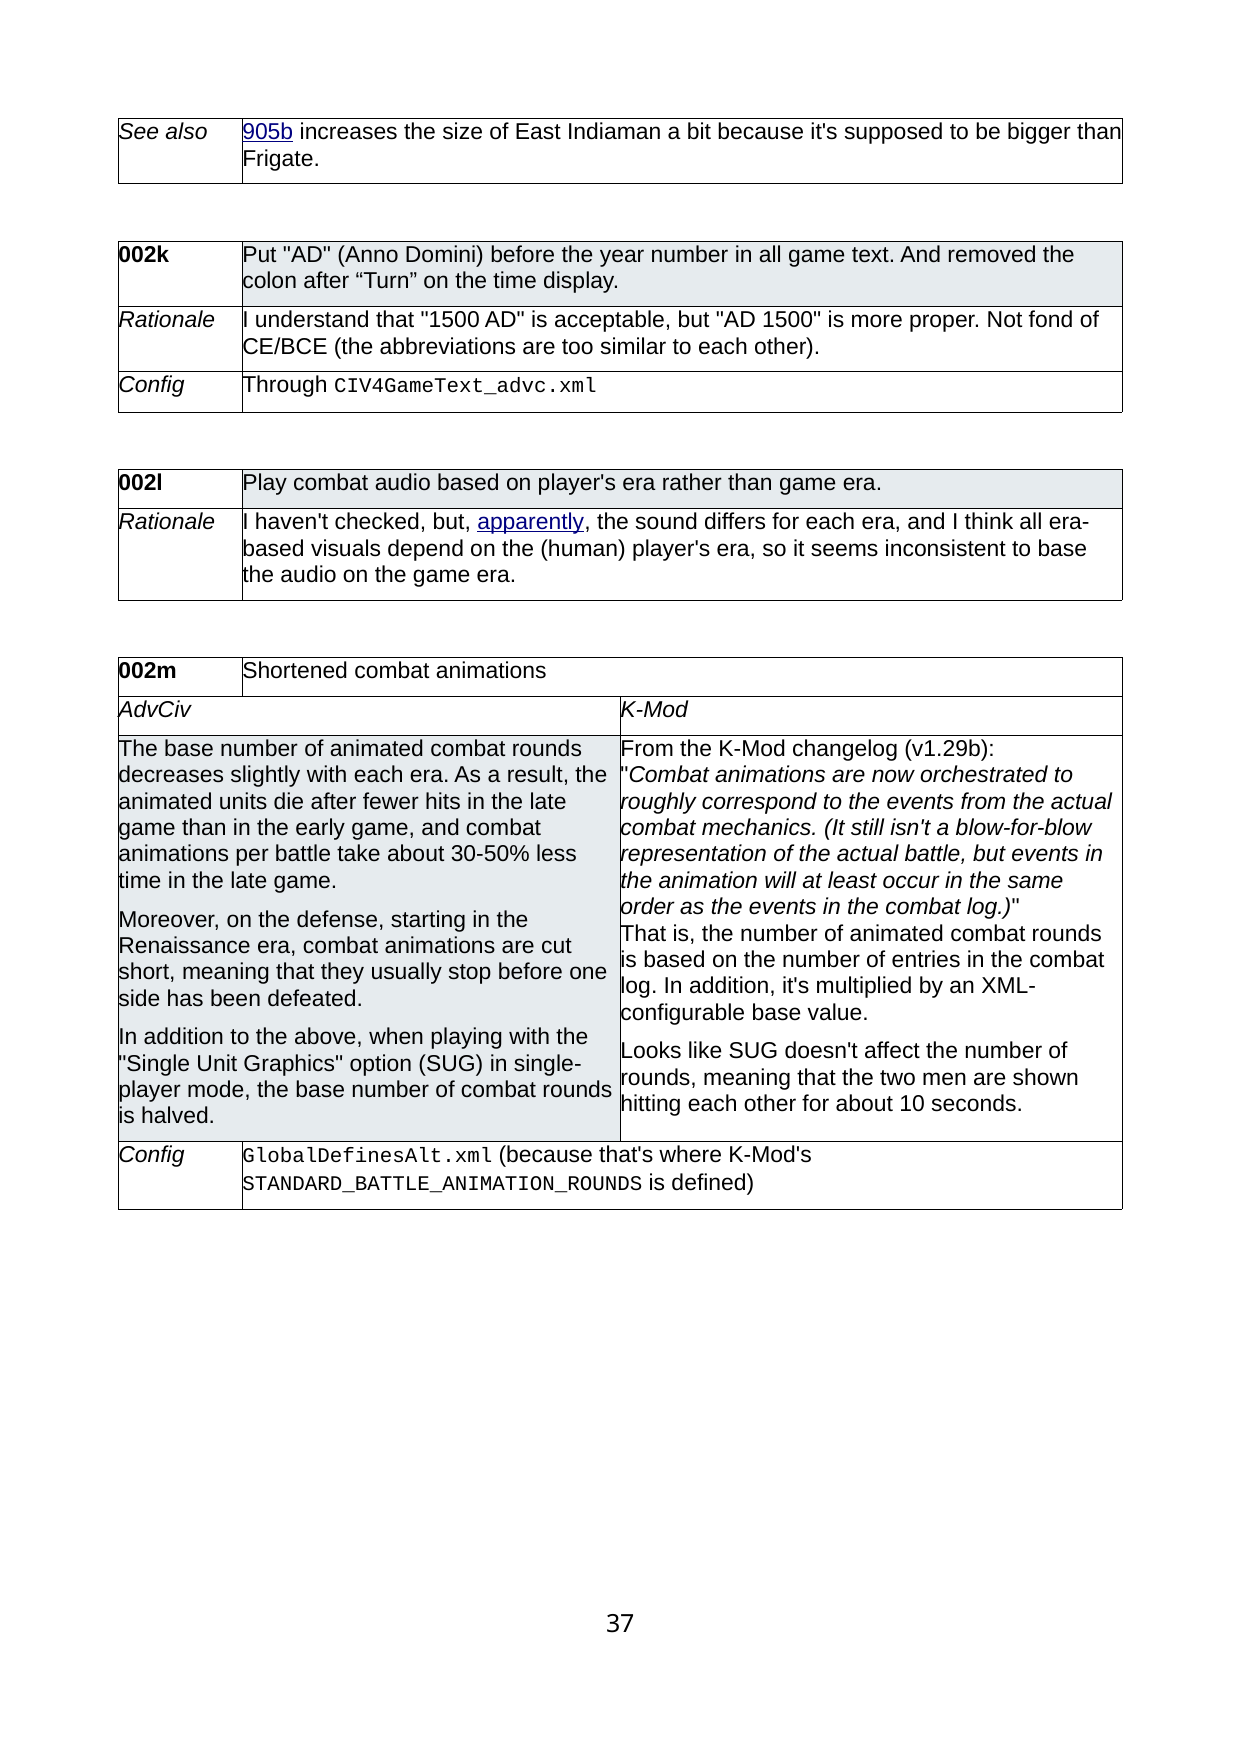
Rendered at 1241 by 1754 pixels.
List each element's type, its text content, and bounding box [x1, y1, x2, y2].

table_cell 905b increases the size of East Indiaman a bit because it's supposed to be bigger than Frigate. [243, 119, 1122, 183]
table_header Shortened combat animations [243, 658, 1122, 696]
table_cell Through CIV4GameText_advc.xml [243, 372, 1122, 412]
table_cell Rationale [119, 307, 242, 371]
table_cell GlobalDefinesAlt.xml (because that's where K-Mod's STANDARD_BATTLE_ANIMATION_ROUNDS is defined) [243, 1142, 1122, 1209]
table_cell I understand that "1500 AD" is acceptable, but "AD 1500" is more proper. Not fond of CE/BCE (the abbreviations are too similar to each other). [243, 307, 1122, 371]
table_cell The base number of animated combat rounds decreases slightly with each era. As a result, the animated units die after fewer hits in the late game than in the early game, and combat animations per battle take about 30-50% less time in the late game. Moreover, on the defense, starting in the Renaissance era, combat animations are cut short, meaning that they usually stop before one side has been defeated. In addition to the above, when playing with the "Single Unit Graphics" option (SUG) in single­player mode, the base number of combat rounds is halved. [119, 736, 620, 1141]
table_cell Config [119, 1142, 242, 1209]
table_header 002k [119, 242, 242, 306]
table_header 002m [119, 658, 242, 696]
table_header 002l [119, 470, 242, 508]
table_cell K-Mod [621, 697, 1122, 735]
table_header Play combat audio based on player's era rather than game era. [243, 470, 1122, 508]
table_cell AdvCiv [119, 697, 620, 735]
table_cell Config [119, 372, 242, 412]
table_cell Rationale [119, 509, 242, 599]
table_cell I haven't checked, but, apparently, the sound differs for each era, and I think all era-based visuals depend on the (human) player's era, so it seems inconsistent to base the audio on the game era. [243, 509, 1122, 599]
table_cell See also [119, 119, 242, 183]
table_cell From the K-Mod changelog (v1.29b): "Combat animations are now orchestrated to roughly correspond to the events from the actual combat mechanics. (It still isn't a blow-for-blow representation of the actual battle, but events in the animation will at least occur in the same order as the events in the combat log.)" That is, the number of animated combat rounds is based on the number of entries in the combat log. In addition, it's multiplied by an XML- configurable base value. Looks like SUG doesn't affect the number of rounds, meaning that the two men are shown hitting each other for about 10 seconds. [621, 736, 1122, 1141]
table_header Put "AD" (Anno Domini) before the year number in all game text. And removed the colon after “Turn” on the time display. [243, 242, 1122, 306]
